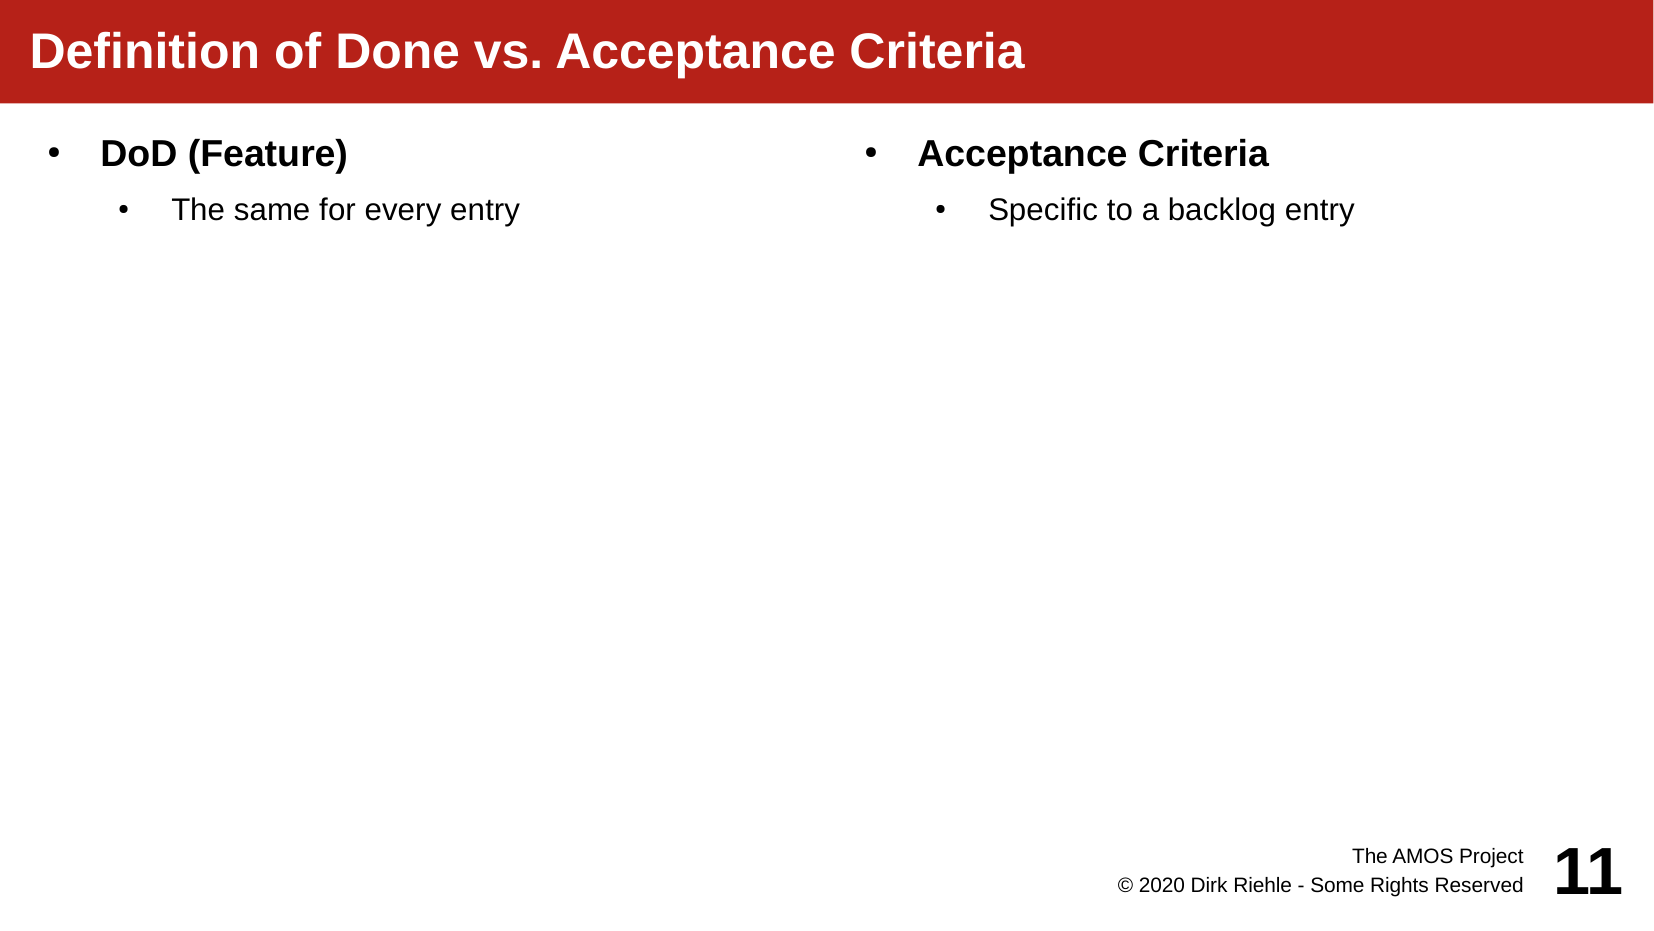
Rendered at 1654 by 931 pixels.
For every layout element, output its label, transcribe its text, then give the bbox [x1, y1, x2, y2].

list DoD (Feature) The same for every entry [29, 132, 808, 798]
title Definition of Done vs. Acceptance Criteria [0, 0, 1654, 104]
list Acceptance Criteria Specific to a backlog entry [846, 132, 1625, 798]
